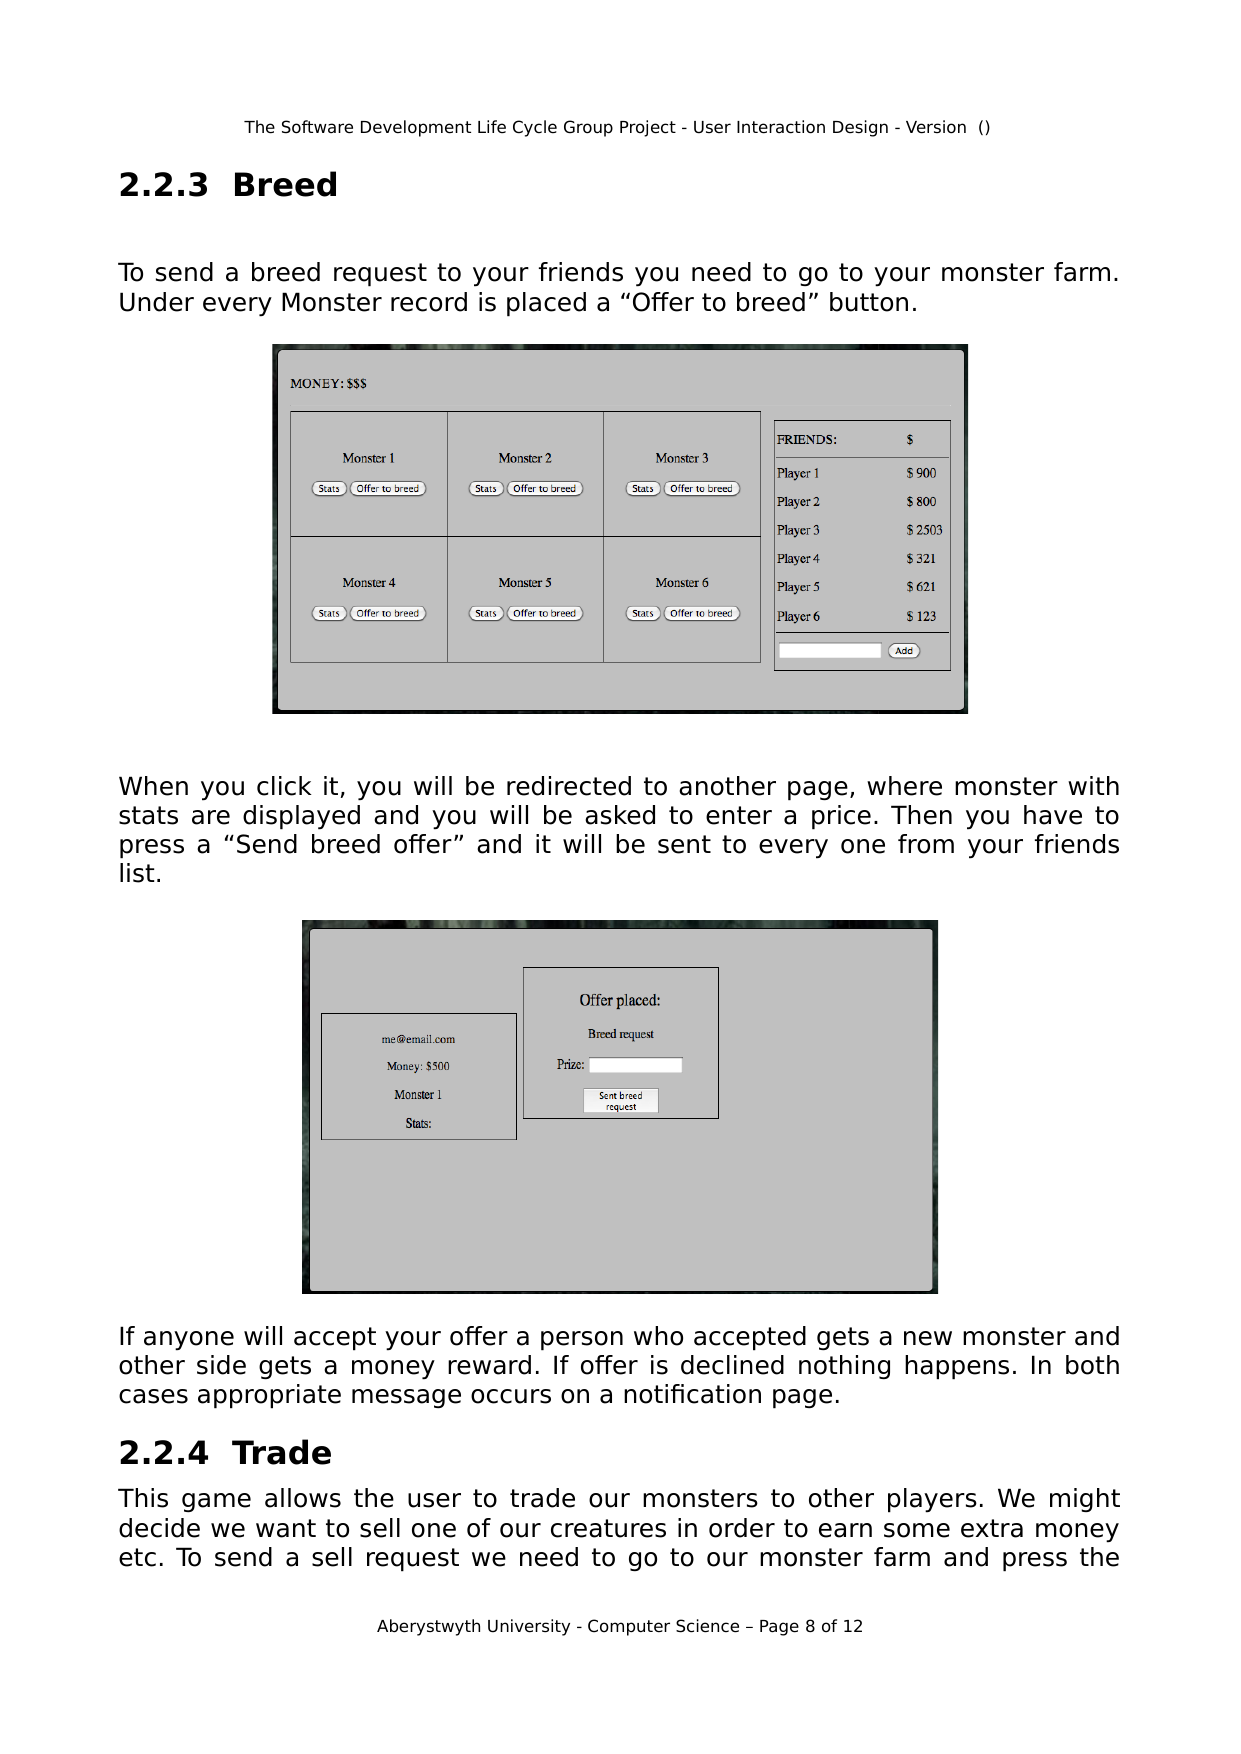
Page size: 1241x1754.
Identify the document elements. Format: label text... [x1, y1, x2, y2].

subtitle Trade [118, 1435, 1122, 1472]
text When you click it, you will be redirected to another page, where monster with stats are displayed and you will be asked to enter a price. Then you have to press a “Send breed offer” and it will be sent to every one from your friends list. [118, 772, 1122, 888]
text This game allows the user to trade our monsters to other players. We might decide we want to sell one of our creatures in order to earn some extra money etc. To send a sell request we need to go to our monster farm and press the [118, 1485, 1122, 1572]
text If anyone will accept your offer a person who accepted gets a new monster and other side gets a money reward. If offer is declined nothing happens. In both cases appropriate message occurs on a notification page. [118, 1322, 1122, 1410]
picture [302, 920, 939, 1294]
picture [272, 344, 969, 714]
subtitle Breed [118, 167, 1122, 204]
text To send a breed request to your friends you need to go to your monster farm. Under every Monster record is placed a “Offer to breed” button. [118, 258, 1122, 317]
